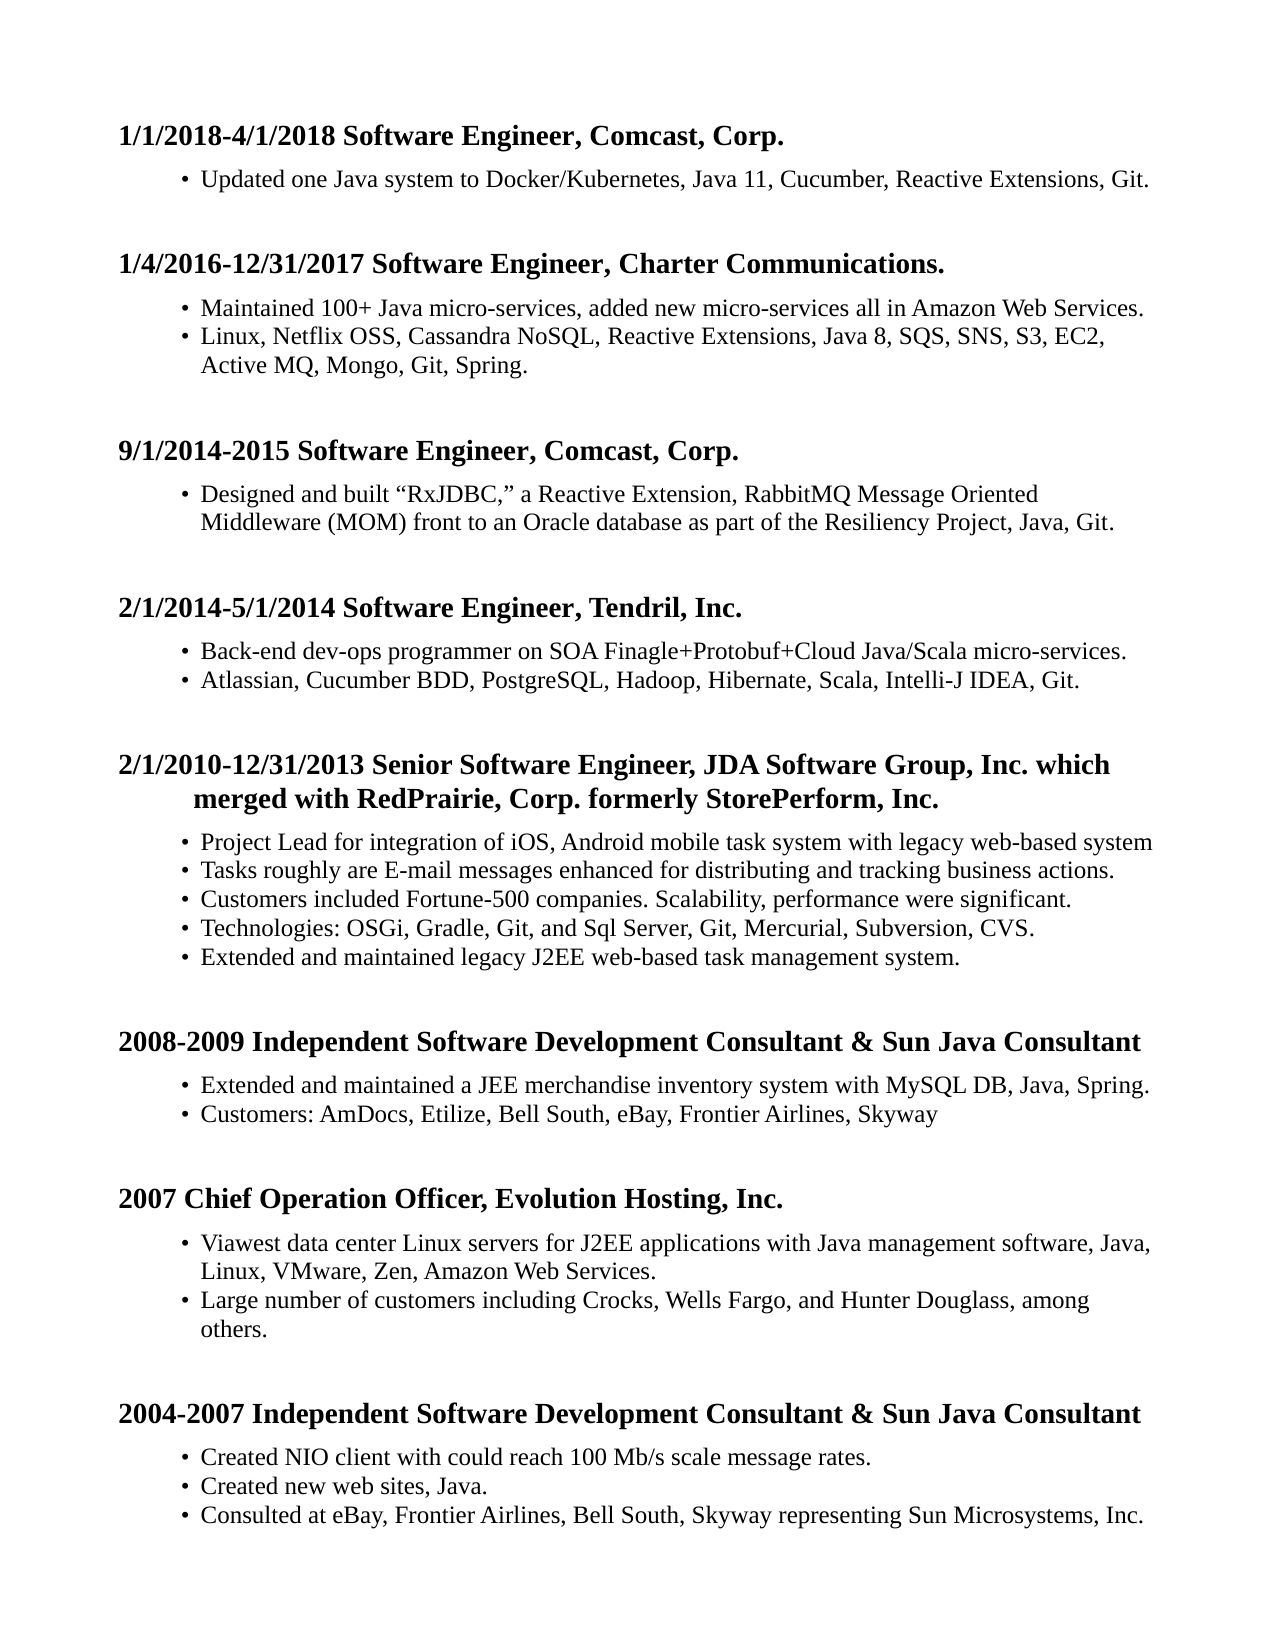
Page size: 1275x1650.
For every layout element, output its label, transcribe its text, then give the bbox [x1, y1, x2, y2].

list Created NIO client with could reach 100 Mb/s scale message rates. [181, 1442, 1157, 1471]
list Back-end dev-ops programmer on SOA Finagle+Protobuf+Cloud Java/Scala micro-services. [200, 636, 1157, 665]
list Large number of customers including Crocks, Wells Fargo, and Hunter Douglass, among others. [181, 1285, 1157, 1343]
list Updated one Java system to Docker/Kubernetes, Java 11, Cucumber, Reactive Extensions, Git. [200, 164, 1157, 193]
subtitle 2/1/2010-12/31/2013 Senior Software Engineer, JDA Software Group, Inc. which merged with RedPrairie, Corp. formerly StorePerform, Inc. [118, 747, 1157, 814]
list Extended and maintained a JEE merchandise inventory system with MySQL DB, Java, Spring. [200, 1070, 1157, 1099]
list Tasks roughly are E-mail messages enhanced for distributing and tracking business actions. [200, 856, 1157, 884]
list Viawest data center Linux servers for J2EE applications with Java management software, Java, Linux, VMware, Zen, Amazon Web Services. [181, 1228, 1157, 1285]
list Project Lead for integration of iOS, Android mobile task system with legacy web-based system [200, 827, 1157, 856]
subtitle 2007 Chief Operation Officer, Evolution Hosting, Inc. [118, 1182, 1157, 1215]
list Designed and built “RxJDBC,” a Reactive Extension, RabbitMQ Message Oriented Middleware (MOM) front to an Oracle database as part of the Resiliency Project, Java, Git. [181, 479, 1157, 536]
list Technologies: OSGi, Gradle, Git, and Sql Server, Git, Mercurial, Subversion, CVS. [200, 913, 1157, 942]
subtitle 2/1/2014-5/1/2014 Software Engineer, Tendril, Inc. [118, 590, 1157, 623]
subtitle 1/1/2018-4/1/2018 Software Engineer, Comcast, Corp. [118, 118, 1157, 152]
list Consulted at eBay, Frontier Airlines, Bell South, Skyway representing Sun Microsystems, Inc. [200, 1500, 1157, 1529]
list Created new web sites, Java. [200, 1471, 1157, 1500]
subtitle 9/1/2014-2015 Software Engineer, Comcast, Corp. [118, 433, 1157, 466]
list Customers: AmDocs, Etilize, Bell South, eBay, Frontier Airlines, Skyway [200, 1099, 1157, 1128]
subtitle 2004-2007 Independent Software Development Consultant & Sun Java Consultant [118, 1396, 1157, 1430]
subtitle 2008-2009 Independent Software Development Consultant & Sun Java Consultant [118, 1024, 1157, 1058]
list Extended and maintained legacy J2EE web-based task management system. [200, 942, 1157, 971]
list Linux, Netflix OSS, Cassandra NoSQL, Reactive Extensions, Java 8, SQS, SNS, S3, EC2, Active MQ, Mongo, Git, Spring. [181, 321, 1157, 379]
list Atlassian, Cucumber BDD, PostgreSQL, Hadoop, Hibernate, Scala, Intelli-J IDEA, Git. [200, 665, 1157, 693]
list Customers included Fortune-500 companies. Scalability, performance were significant. [200, 884, 1157, 913]
list Maintained 100+ Java micro-services, added new micro-services all in Amazon Web Services. [200, 293, 1157, 321]
subtitle 1/4/2016-12/31/2017 Software Engineer, Charter Communications. [118, 247, 1157, 280]
